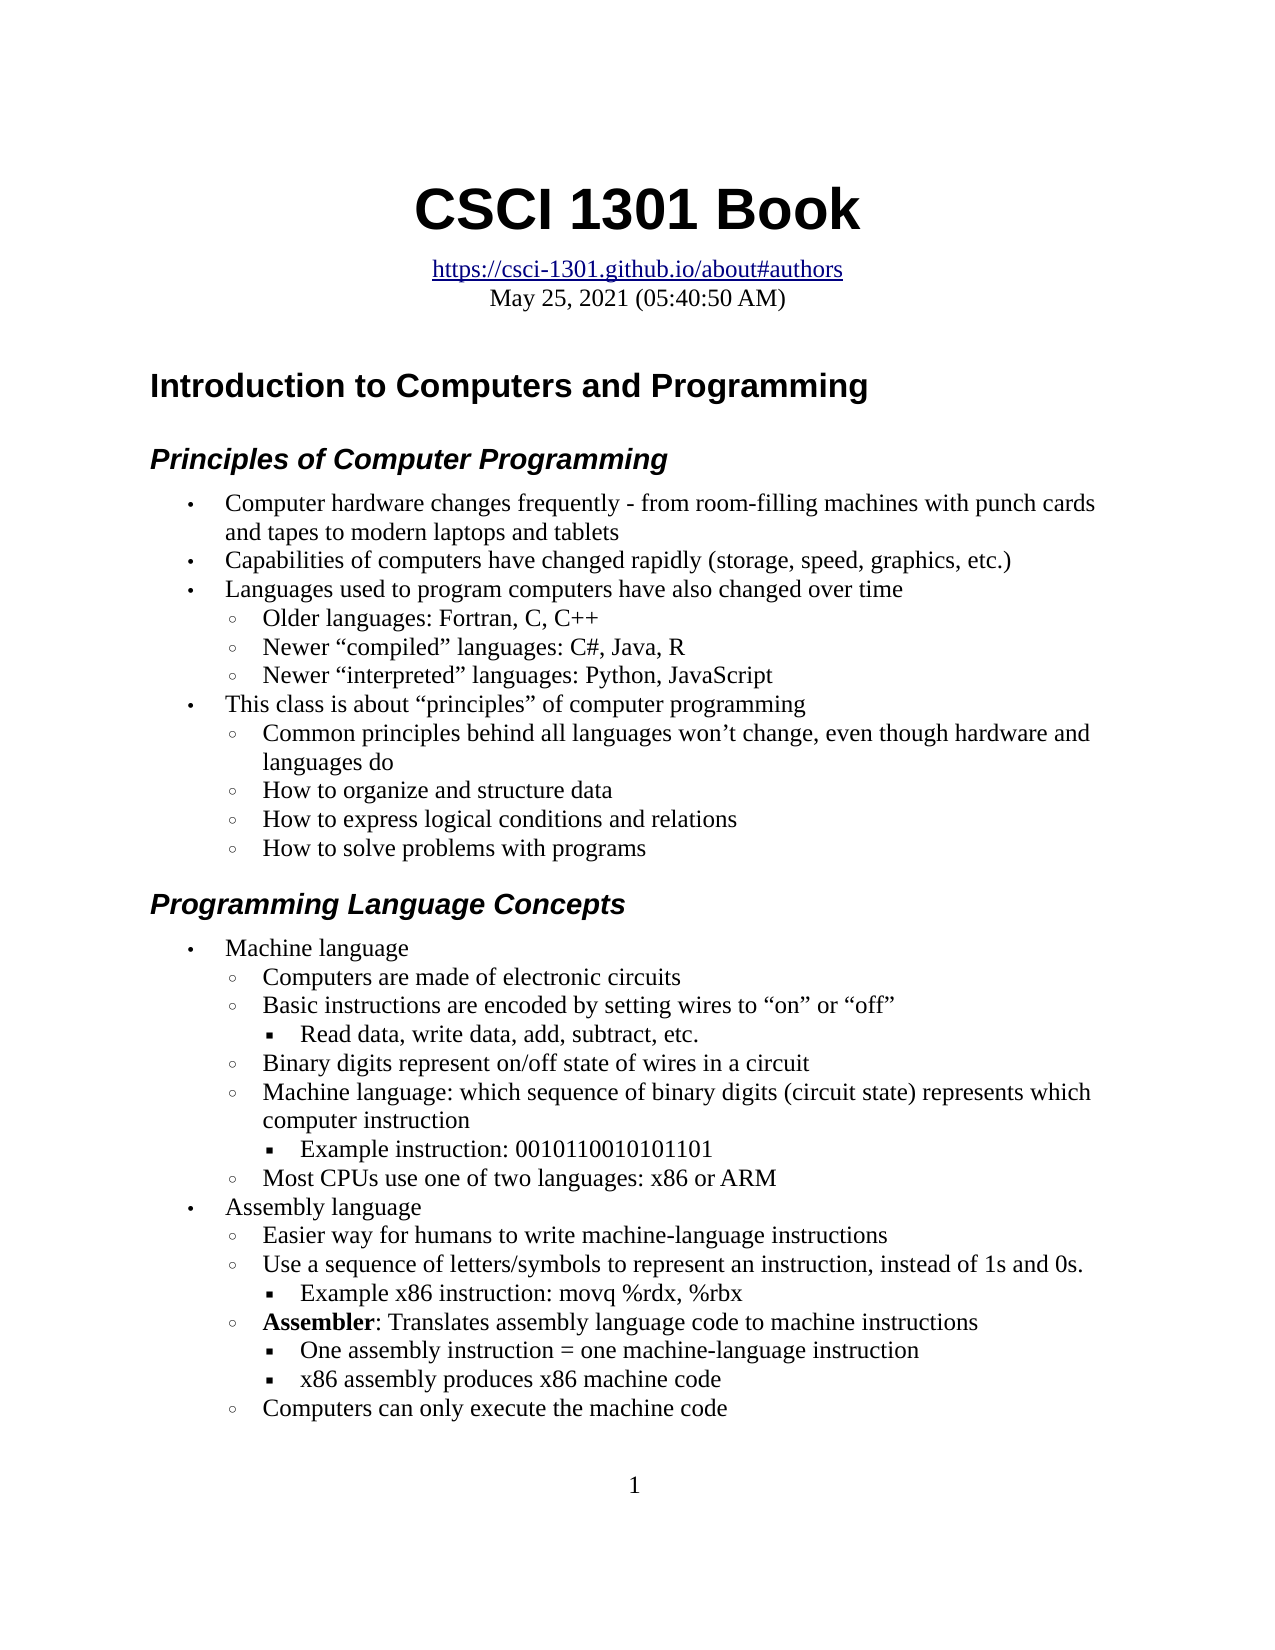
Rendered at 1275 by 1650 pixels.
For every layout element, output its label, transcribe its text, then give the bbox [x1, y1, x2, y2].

list Older languages: Fortran, C, C++ [225, 603, 1125, 632]
list Newer “compiled” languages: C#, Java, R [225, 632, 1125, 661]
list Easier way for humans to write machine-language instructions [225, 1220, 1125, 1249]
list Read data, write data, add, subtract, etc. [262, 1019, 1125, 1048]
list How to organize and structure data [225, 776, 1125, 804]
list Computer hardware changes frequently - from room-filling machines with punch cards and tapes to modern laptops and tablets [187, 488, 1125, 546]
list Assembly language [187, 1192, 1125, 1220]
list Computers can only execute the machine code [225, 1393, 1125, 1422]
list How to solve problems with programs [225, 833, 1125, 862]
list Capabilities of computers have changed rapidly (storage, speed, graphics, etc.) [187, 546, 1125, 574]
list Example x86 instruction: movq %rdx, %rbx [262, 1278, 1125, 1307]
list Newer “interpreted” languages: Python, JavaScript [225, 661, 1125, 689]
list One assembly instruction = one machine-language instruction [262, 1335, 1125, 1364]
list Languages used to program computers have also changed over time [187, 574, 1125, 603]
subtitle Introduction to Computers and Programming [150, 366, 1125, 404]
text May 25, 2021 (05:40:50 AM) [150, 283, 1125, 312]
list Use a sequence of letters/symbols to represent an instruction, instead of 1s and 0s. [225, 1249, 1125, 1278]
list Binary digits represent on/off state of wires in a circuit [225, 1048, 1125, 1077]
list Assembler: Translates assembly language code to machine instructions [225, 1307, 1125, 1335]
list This class is about “principles” of computer programming [187, 689, 1125, 718]
subtitle Principles of Computer Programming [150, 442, 1125, 476]
list Computers are made of electronic circuits [225, 962, 1125, 990]
list Basic instructions are encoded by setting wires to “on” or “off” [225, 990, 1125, 1019]
title CSCI 1301 Book [150, 175, 1125, 242]
list x86 assembly produces x86 machine code [262, 1364, 1125, 1393]
list Example instruction: 0010110010101101 [262, 1134, 1125, 1163]
subtitle Programming Language Concepts [150, 887, 1125, 920]
list Machine language [187, 933, 1125, 962]
list Machine language: which sequence of binary digits (circuit state) represents which computer instruction [225, 1077, 1125, 1134]
list Most CPUs use one of two languages: x86 or ARM [225, 1163, 1125, 1192]
list Common principles behind all languages won’t change, even though hardware and languages do [225, 718, 1125, 776]
text https://csci-1301.github.io/about#authors [150, 254, 1125, 283]
list How to express logical conditions and relations [225, 804, 1125, 833]
